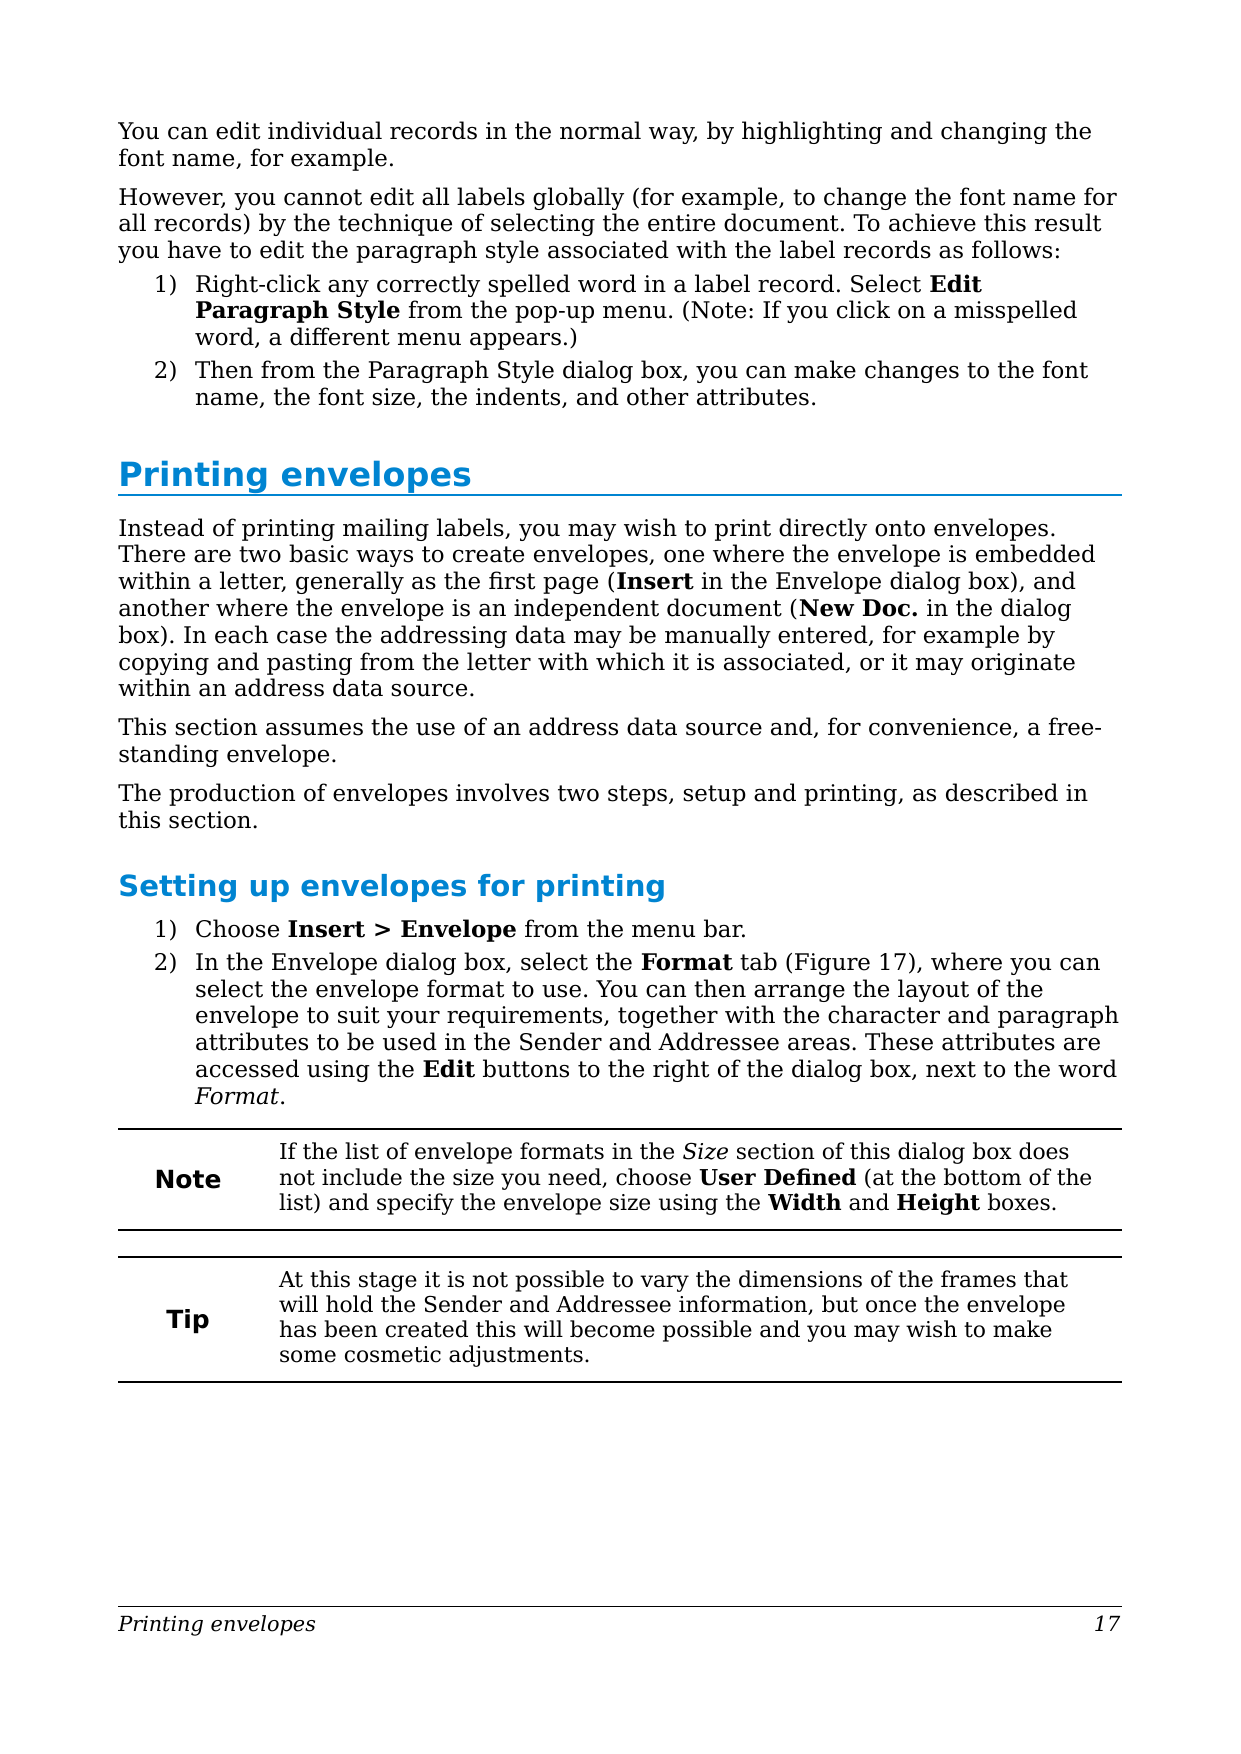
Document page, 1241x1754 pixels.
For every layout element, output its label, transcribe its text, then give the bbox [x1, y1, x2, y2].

list Then from the Paragraph Style dialog box, you can make changes to the font name, the font size, the indents, and other attributes. [177, 357, 1122, 411]
table_header Note [118, 1130, 257, 1229]
list However, you cannot edit all labels globally (for example, to change the font name for all records) by the technique of selecting the entire document. To achieve this result you have to edit the paragraph style associated with the label records as follows: [118, 184, 1122, 264]
text This section assumes the use of an address data source and, for convenience, a free-standing envelope. [118, 714, 1122, 768]
table_header If the list of envelope formats in the Size section of this dialog box does not include the size you need, choose User Defined (at the bottom of the list) and specify the envelope size using the Width and Height boxes. [258, 1130, 1122, 1229]
text Instead of printing mailing labels, you may wish to print directly onto envelopes. There are two basic ways to create envelopes, one where the envelope is embedded within a letter, generally as the first page (Insert in the Envelope dialog box), and another where the envelope is an independent document (New Doc. in the dialog box). In each case the addressing data may be manually entered, for example by copying and pasting from the letter with which it is associated, or it may originate within an address data source. [118, 515, 1122, 702]
text The production of envelopes involves two steps, setup and printing, as described in this section. [118, 780, 1122, 834]
list Choose Insert > Envelope from the menu bar. [177, 916, 1122, 943]
table_header Tip [118, 1258, 257, 1381]
table_header At this stage it is not possible to vary the dimensions of the frames that will hold the Sender and Addressee information, but once the envelope has been created this will become possible and you may wish to make some cosmetic adjustments. [258, 1258, 1122, 1381]
list Right-click any correctly spelled word in a label record. Select Edit Paragraph Style from the pop-up menu. (Note: If you click on a misspelled word, a different menu appears.) [177, 270, 1122, 351]
subtitle Printing envelopes [118, 455, 1122, 494]
subtitle Setting up envelopes for printing [118, 869, 1122, 903]
list In the Envelope dialog box, select the Format tab (Figure 17), where you can select the envelope format to use. You can then arrange the layout of the envelope to suit your requirements, together with the character and paragraph attributes to be used in the Sender and Addressee areas. These attributes are accessed using the Edit buttons to the right of the dialog box, next to the word Format. [177, 949, 1122, 1109]
text You can edit individual records in the normal way, by highlighting and changing the font name, for example. [118, 118, 1122, 171]
